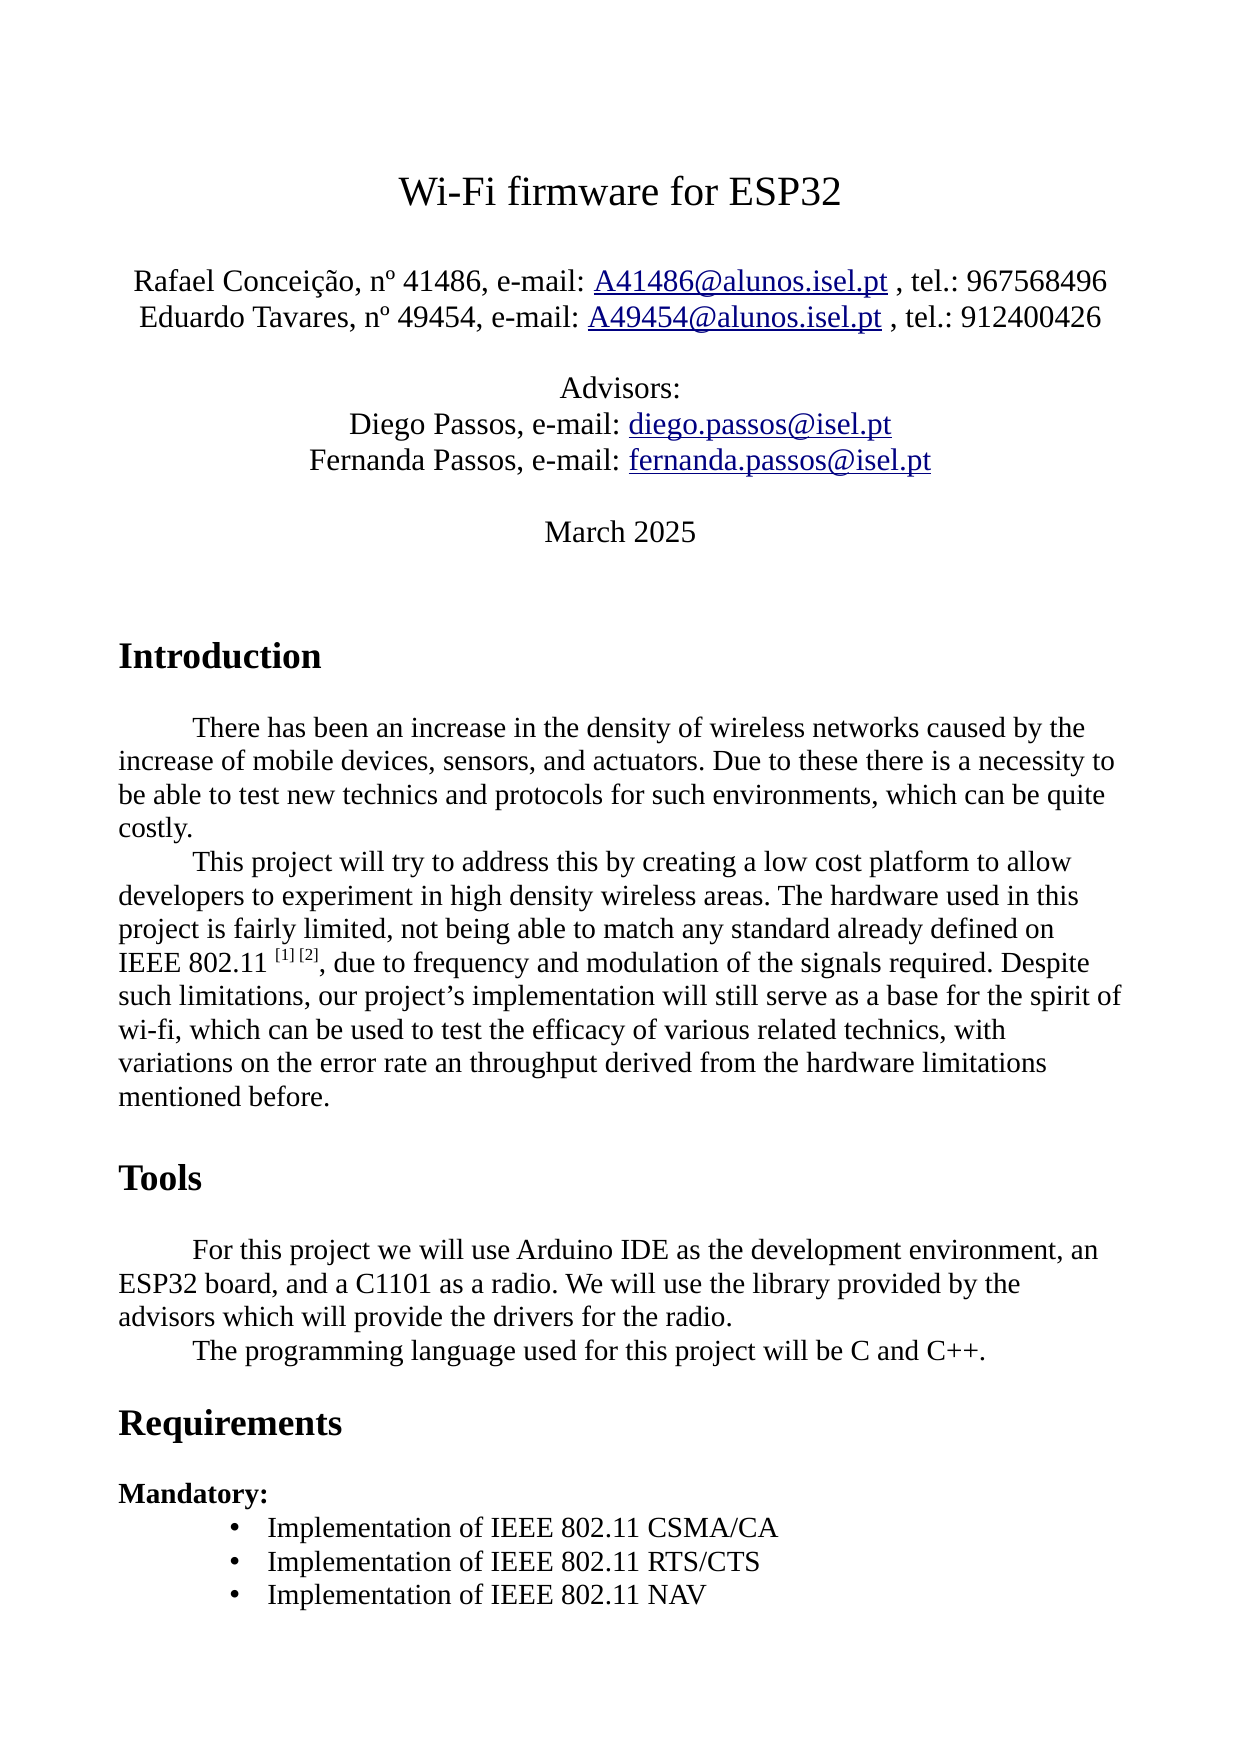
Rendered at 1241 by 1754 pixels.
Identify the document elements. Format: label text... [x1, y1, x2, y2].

text The programming language used for this project will be C and C++. [118, 1333, 1122, 1366]
text For this project we will use Arduino IDE as the development environment, an ESP32 board, and a C1101 as a radio. We will use the library provided by the advisors which will provide the drivers for the radio. [118, 1232, 1122, 1333]
text Requirements [118, 1400, 1122, 1443]
text Mandatory: [118, 1477, 1122, 1510]
text Wi-Fi firmware for ESP32 [118, 166, 1122, 214]
text Diego Passos, e-mail: diego.passos@isel.pt [118, 406, 1122, 442]
text This project will try to address this by creating a low cost platform to allow developers to experiment in high density wireless areas. The hardware used in this project is fairly limited, not being able to match any standard already defined on IEEE 802.11 [1] [2], due to frequency and modulation of the signals required. Despite such limitations, our project’s implementation will still serve as a base for the spirit of wi-fi, which can be used to test the efficacy of various related technics, with variations on the error rate an throughput derived from the hardware limitations mentioned before. [118, 844, 1122, 1112]
text There has been an increase in the density of wireless networks caused by the increase of mobile devices, sensors, and actuators. Due to these there is a necessity to be able to test new technics and protocols for such environments, which can be quite costly. [118, 710, 1122, 844]
list Implementation of IEEE 802.11 RTS/CTS [229, 1544, 1122, 1577]
text Eduardo Tavares, nº 49454, e-mail: A49454@alunos.isel.pt , tel.: 912400426 [118, 298, 1122, 334]
text Fernanda Passos, e-mail: fernanda.passos@isel.pt [118, 442, 1122, 477]
text Introduction [118, 633, 1122, 676]
list Implementation of IEEE 802.11 NAV [229, 1577, 1122, 1611]
list Implementation of IEEE 802.11 CSMA/CA [229, 1510, 1122, 1544]
text Rafael Conceição, nº 41486, e-mail: A41486@alunos.isel.pt , tel.: 967568496 [118, 262, 1122, 298]
text Advisors: [118, 370, 1122, 406]
text March 2025 [118, 513, 1122, 549]
text Tools [118, 1156, 1122, 1199]
